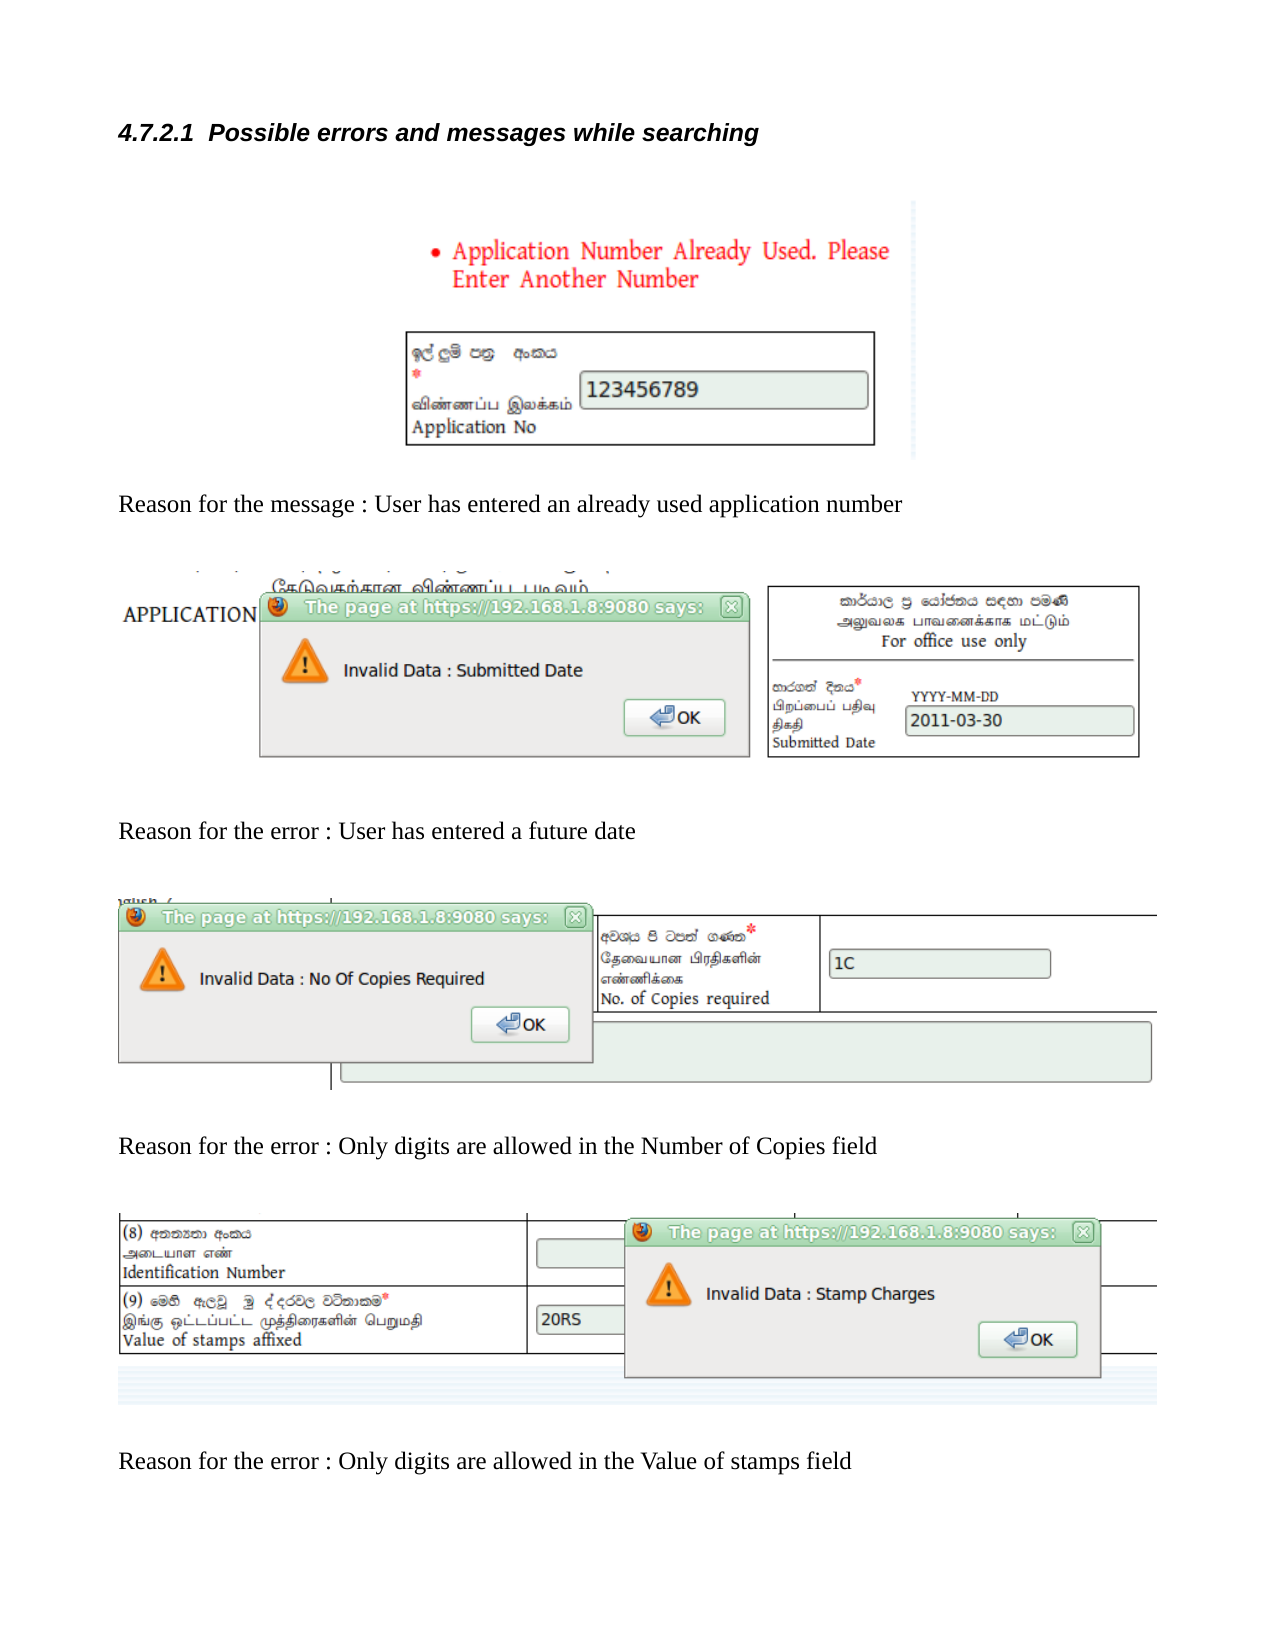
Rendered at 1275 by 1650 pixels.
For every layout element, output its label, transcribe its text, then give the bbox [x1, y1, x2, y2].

subtitle Possible errors and messages while searching [118, 118, 1157, 147]
text Reason for the error : Only digits are allowed in the Number of Copies field [118, 1131, 1157, 1159]
text Reason for the error : User has entered a future date [118, 816, 1157, 845]
picture [118, 1213, 1157, 1405]
picture [359, 200, 916, 460]
text Reason for the error : Only digits are allowed in the Value of stamps field [118, 1446, 1157, 1475]
picture [118, 898, 1157, 1090]
text Reason for the message : User has entered an already used application number [118, 489, 1157, 518]
picture [118, 571, 1157, 775]
